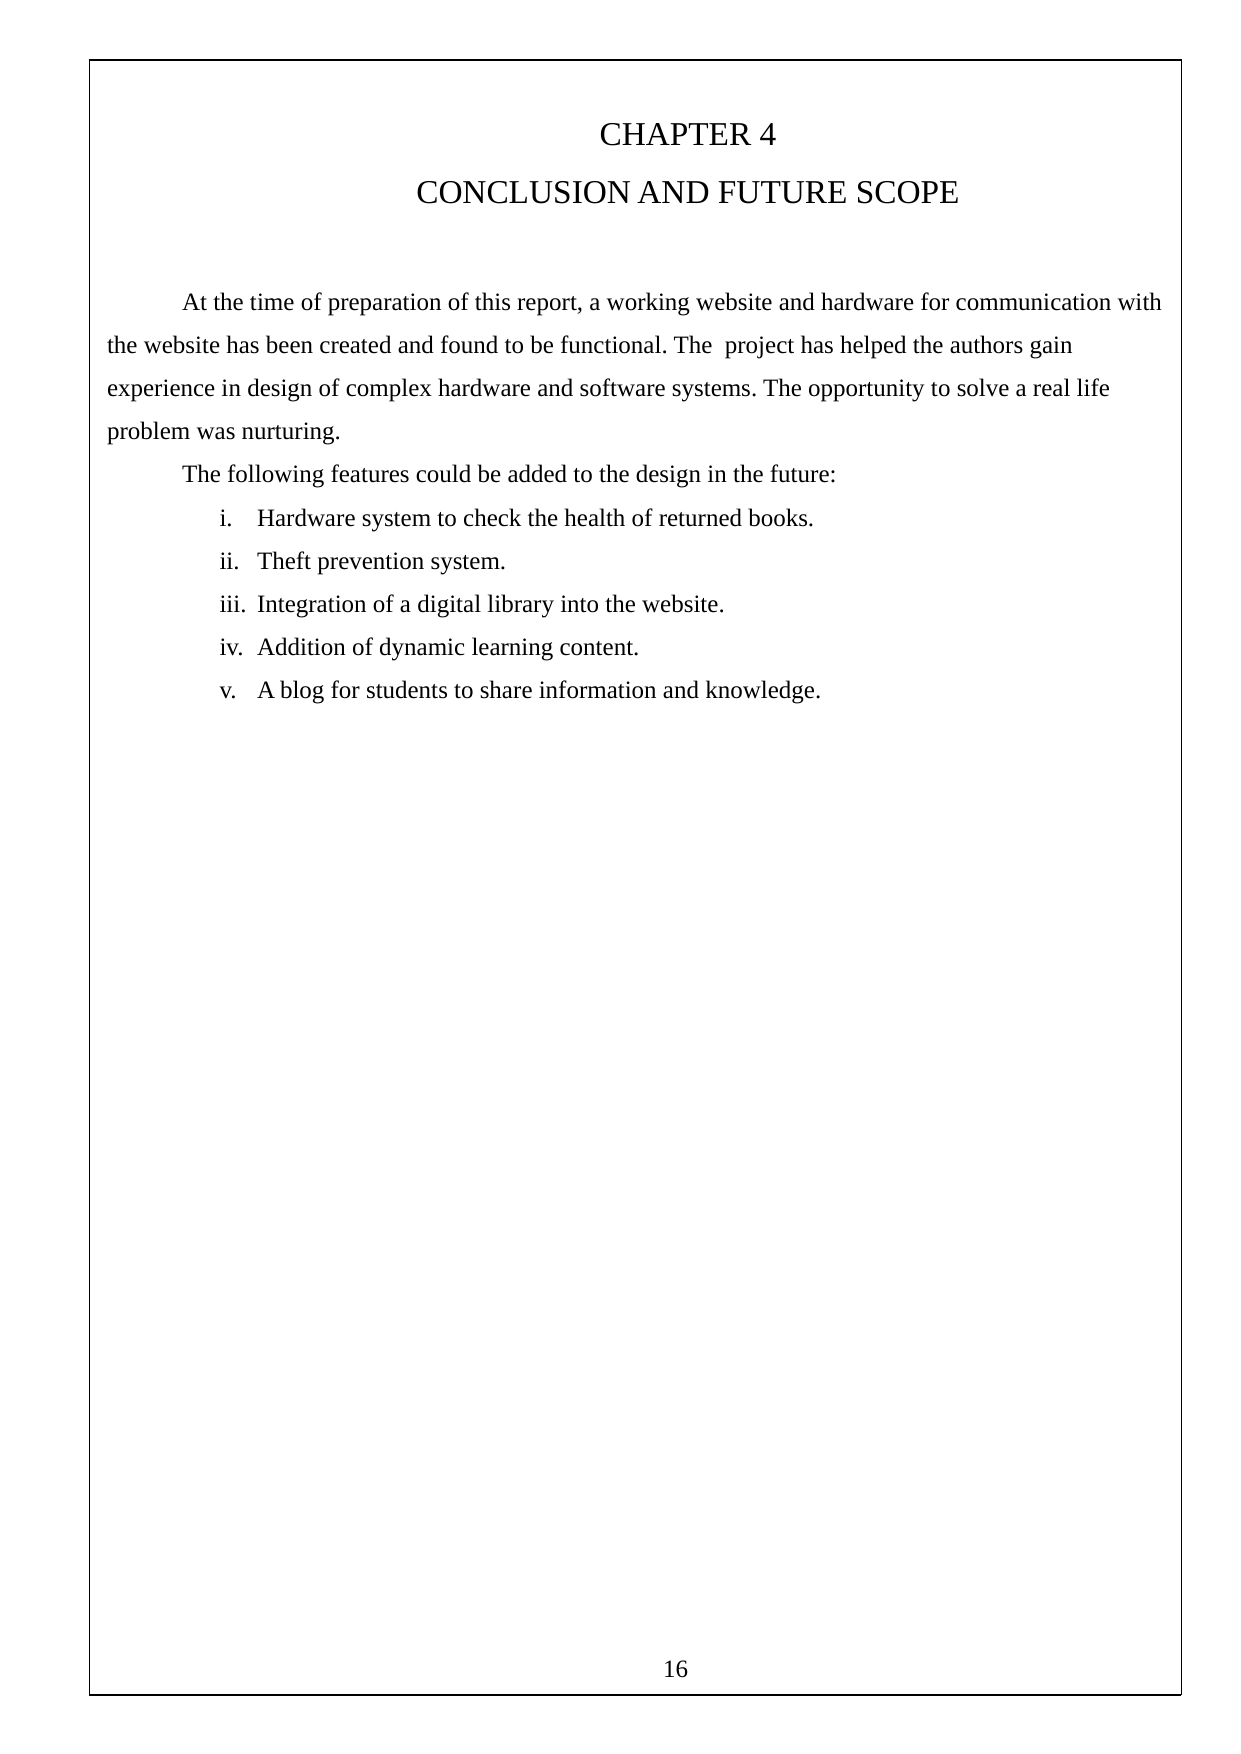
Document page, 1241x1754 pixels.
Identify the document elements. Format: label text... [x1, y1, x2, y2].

text At the time of preparation of this report, a working website and hardware for communication with the website has been created and found to be functional. The project has helped the authors gain experience in design of complex hardware and software systems. The opportunity to solve a real life problem was nurturing. [107, 287, 1169, 445]
list Theft prevention system. [219, 546, 1169, 574]
list Hardware system to check the health of returned books. [219, 503, 1169, 531]
list Integration of a digital library into the website. [219, 589, 1169, 618]
text The following features could be added to the design in the future: [107, 459, 1169, 488]
list Addition of dynamic learning content. [219, 632, 1169, 661]
text CHAPTER 4 [107, 114, 1169, 153]
text CONCLUSION AND FUTURE SCOPE [107, 172, 1169, 210]
list A blog for students to share information and knowledge. [219, 675, 1169, 704]
